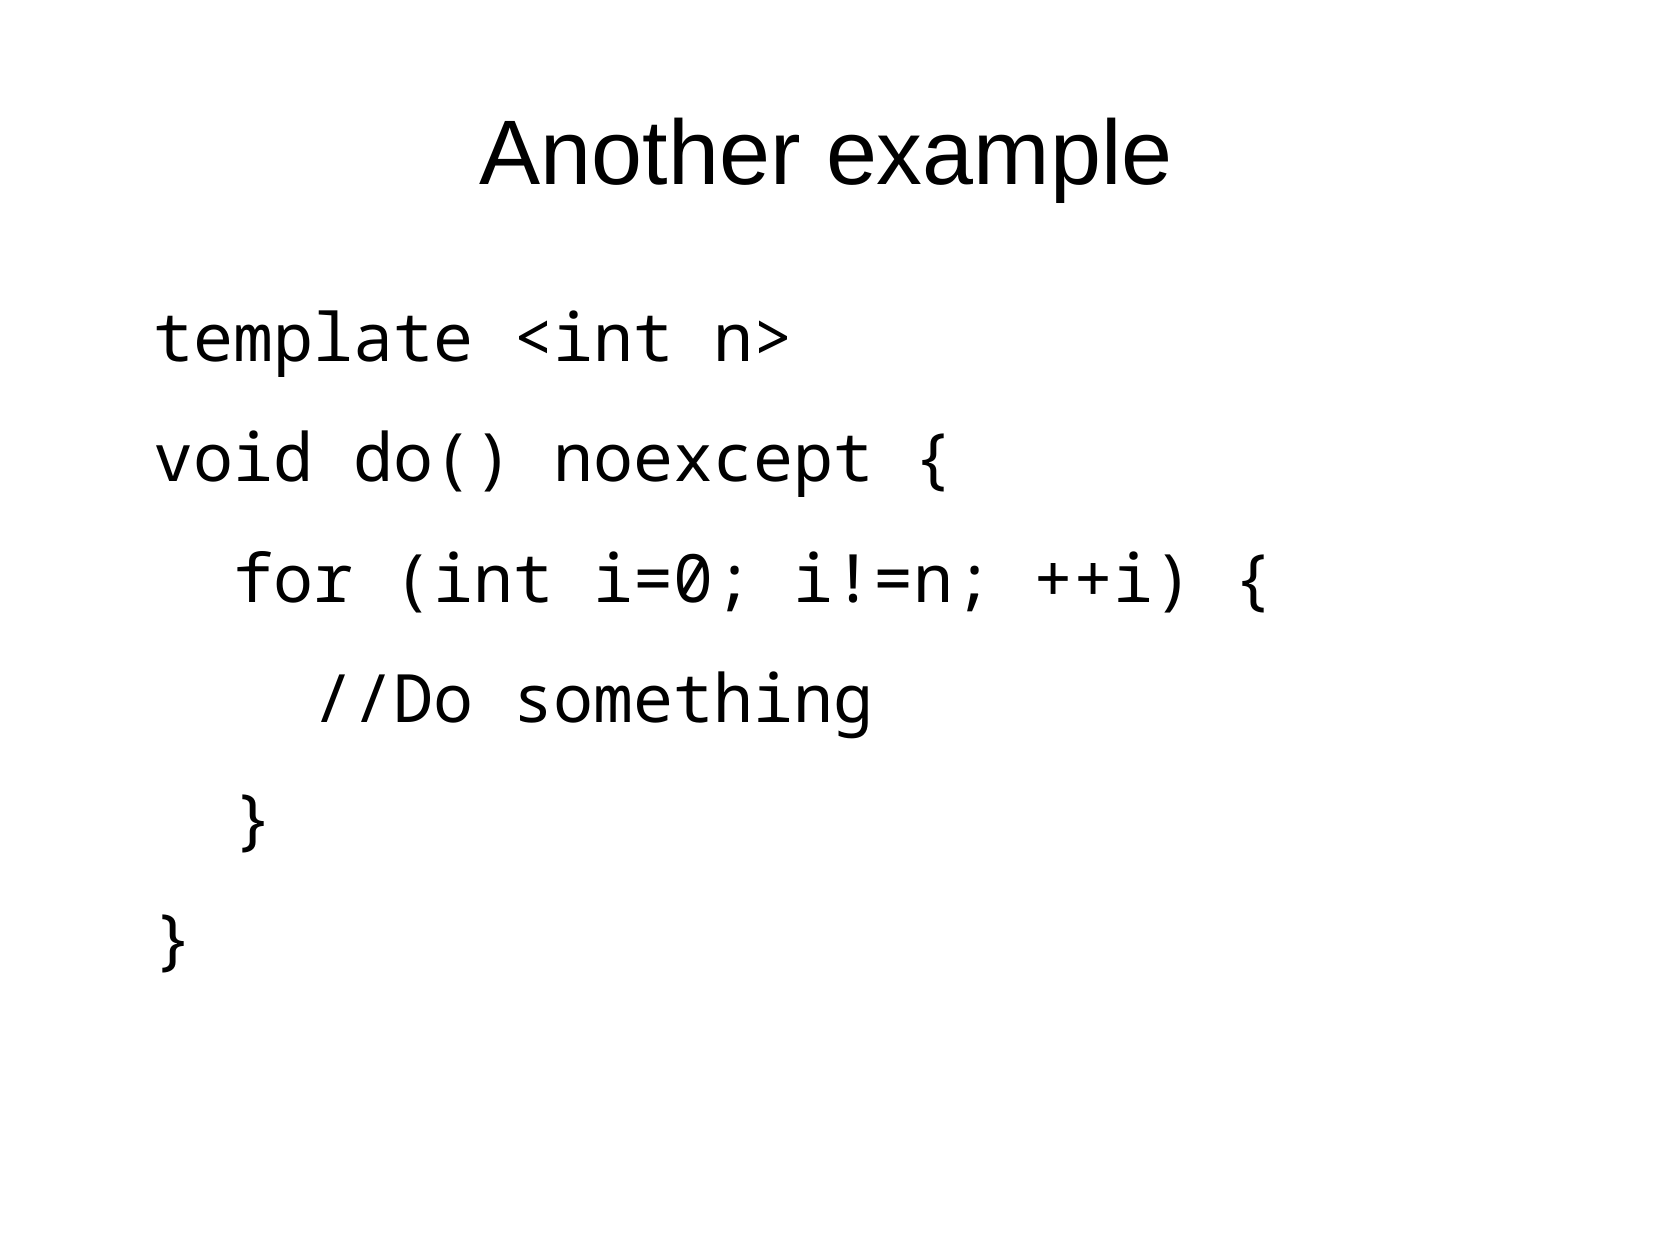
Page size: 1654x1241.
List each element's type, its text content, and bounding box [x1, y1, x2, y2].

title Another example [82, 49, 1571, 257]
list template <int n> void do() noexcept { for (int i=0; i!=n; ++i) { //Do something } } [82, 290, 1571, 1201]
